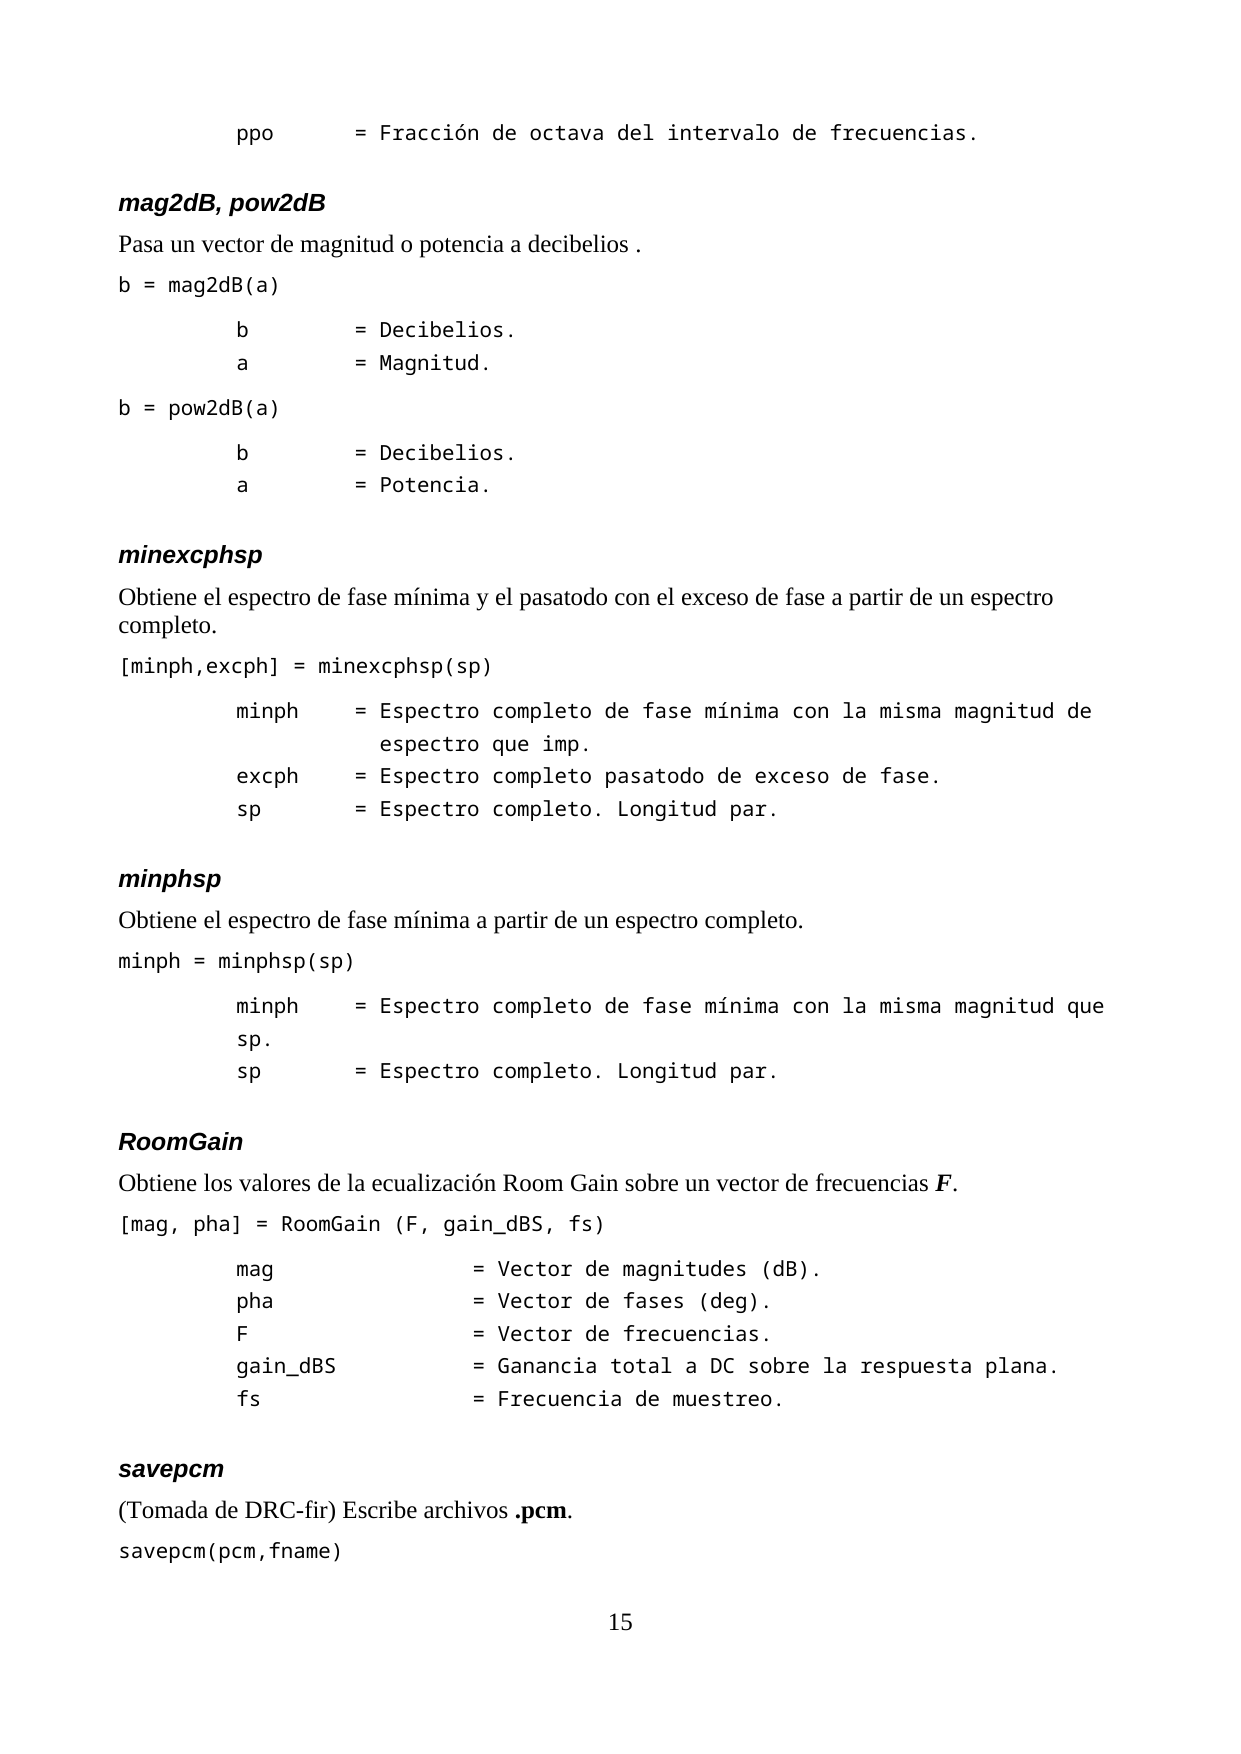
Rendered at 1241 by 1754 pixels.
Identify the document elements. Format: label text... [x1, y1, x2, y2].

subtitle savepcm [118, 1454, 1122, 1483]
text Obtiene los valores de la ecualización Room Gain sobre un vector de frecuencias F. [118, 1168, 1122, 1196]
text b = Decibelios. a = Magnitud. [118, 315, 1122, 376]
text minph = Espectro completo de fase mínima con la misma magnitud de espectro que imp. excph = Espectro completo pasatodo de exceso de fase. sp = Espectro completo. Longitud par. [118, 696, 1122, 823]
text Pasa un vector de magnitud o potencia a decibelios . [118, 229, 1122, 258]
subtitle minphsp [118, 864, 1122, 893]
text Obtiene el espectro de fase mínima y el pasatodo con el exceso de fase a partir de un espectro completo. [118, 582, 1122, 639]
text b = mag2dB(a) [118, 270, 1122, 299]
text mag = Vector de magnitudes (dB). pha = Vector de fases (deg). F = Vector de frecuencias. gain_dBS = Ganancia total a DC sobre la respuesta plana. fs = Frecuencia de muestreo. [118, 1254, 1122, 1413]
text savepcm(pcm,fname) [118, 1536, 1122, 1565]
text (Tomada de DRC-fir) Escribe archivos .pcm. [118, 1495, 1122, 1524]
subtitle mag2dB, pow2dB [118, 188, 1122, 217]
text [mag, pha] = RoomGain (F, gain_dBS, fs) [118, 1209, 1122, 1237]
subtitle minexcphsp [118, 541, 1122, 569]
subtitle RoomGain [118, 1127, 1122, 1155]
text ppo = Fracción de octava del intervalo de frecuencias. [118, 118, 1122, 147]
text minph = minphsp(sp) [118, 946, 1122, 975]
text Obtiene el espectro de fase mínima a partir de un espectro completo. [118, 905, 1122, 934]
text [minph,excph] = minexcphsp(sp) [118, 651, 1122, 680]
text b = pow2dB(a) [118, 393, 1122, 421]
text minph = Espectro completo de fase mínima con la misma magnitud que sp. sp = Espectro completo. Longitud par. [118, 991, 1122, 1085]
text b = Decibelios. a = Potencia. [118, 438, 1122, 499]
